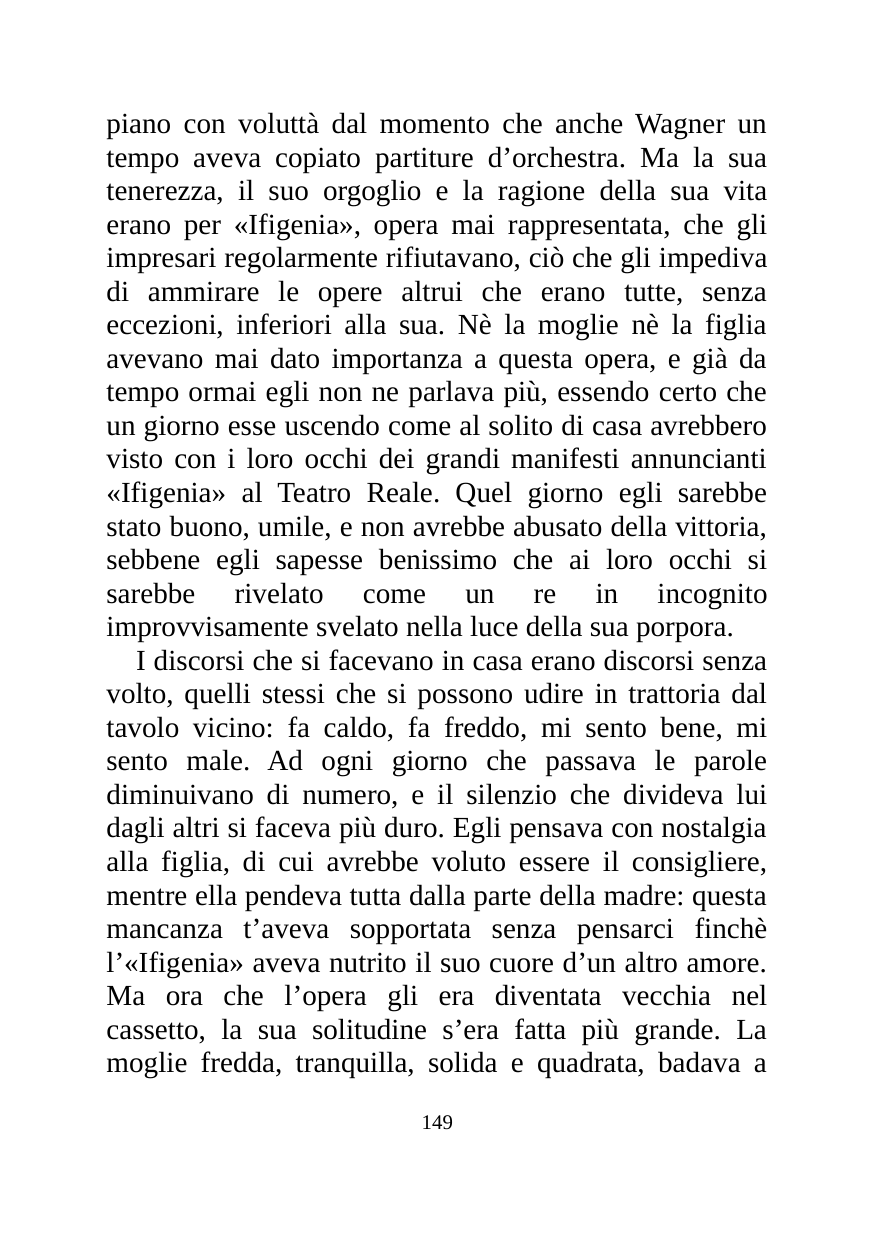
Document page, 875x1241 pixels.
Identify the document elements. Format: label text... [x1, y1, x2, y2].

text piano con voluttà dal momento che anche Wagner un tempo aveva copiato partiture d’orchestra. Ma la sua tenerezza, il suo orgoglio e la ragione della sua vita erano per «Ifigenia», opera mai rappresentata, che gli impresari regolarmente rifiutavano, ciò che gli impediva di ammirare le opere altrui che erano tutte, senza eccezioni, inferiori alla sua. Nè la moglie nè la figlia avevano mai dato importanza a questa opera, e già da tempo ormai egli non ne parlava più, essendo certo che un giorno esse uscendo come al solito di casa avrebbero visto con i loro occhi dei grandi manifesti annuncianti «Ifigenia» al Teatro Reale. Quel giorno egli sarebbe stato buono, umile, e non avrebbe abusato della vittoria, sebbene egli sapesse benissimo che ai loro occhi si sarebbe rivelato come un re in incognito improvvisamente svelato nella luce della sua porpora. [106, 106, 768, 643]
text I discorsi che si facevano in casa erano discorsi senza volto, quelli stessi che si possono udire in trattoria dal tavolo vicino: fa caldo, fa freddo, mi sento bene, mi sento male. Ad ogni giorno che passava le parole diminuivano di numero, e il silenzio che divideva lui dagli altri si faceva più duro. Egli pensava con nostalgia alla figlia, di cui avrebbe voluto essere il consigliere, mentre ella pendeva tutta dalla parte della madre: questa mancanza t’aveva sopportata senza pensarci finchè l’«Ifigenia» aveva nutrito il suo cuore d’un altro amore. Ma ora che l’opera gli era diventata vecchia nel cassetto, la sua solitudine s’era fatta più grande. La moglie fredda, tranquilla, solida e quadrata, badava a [106, 643, 768, 1079]
